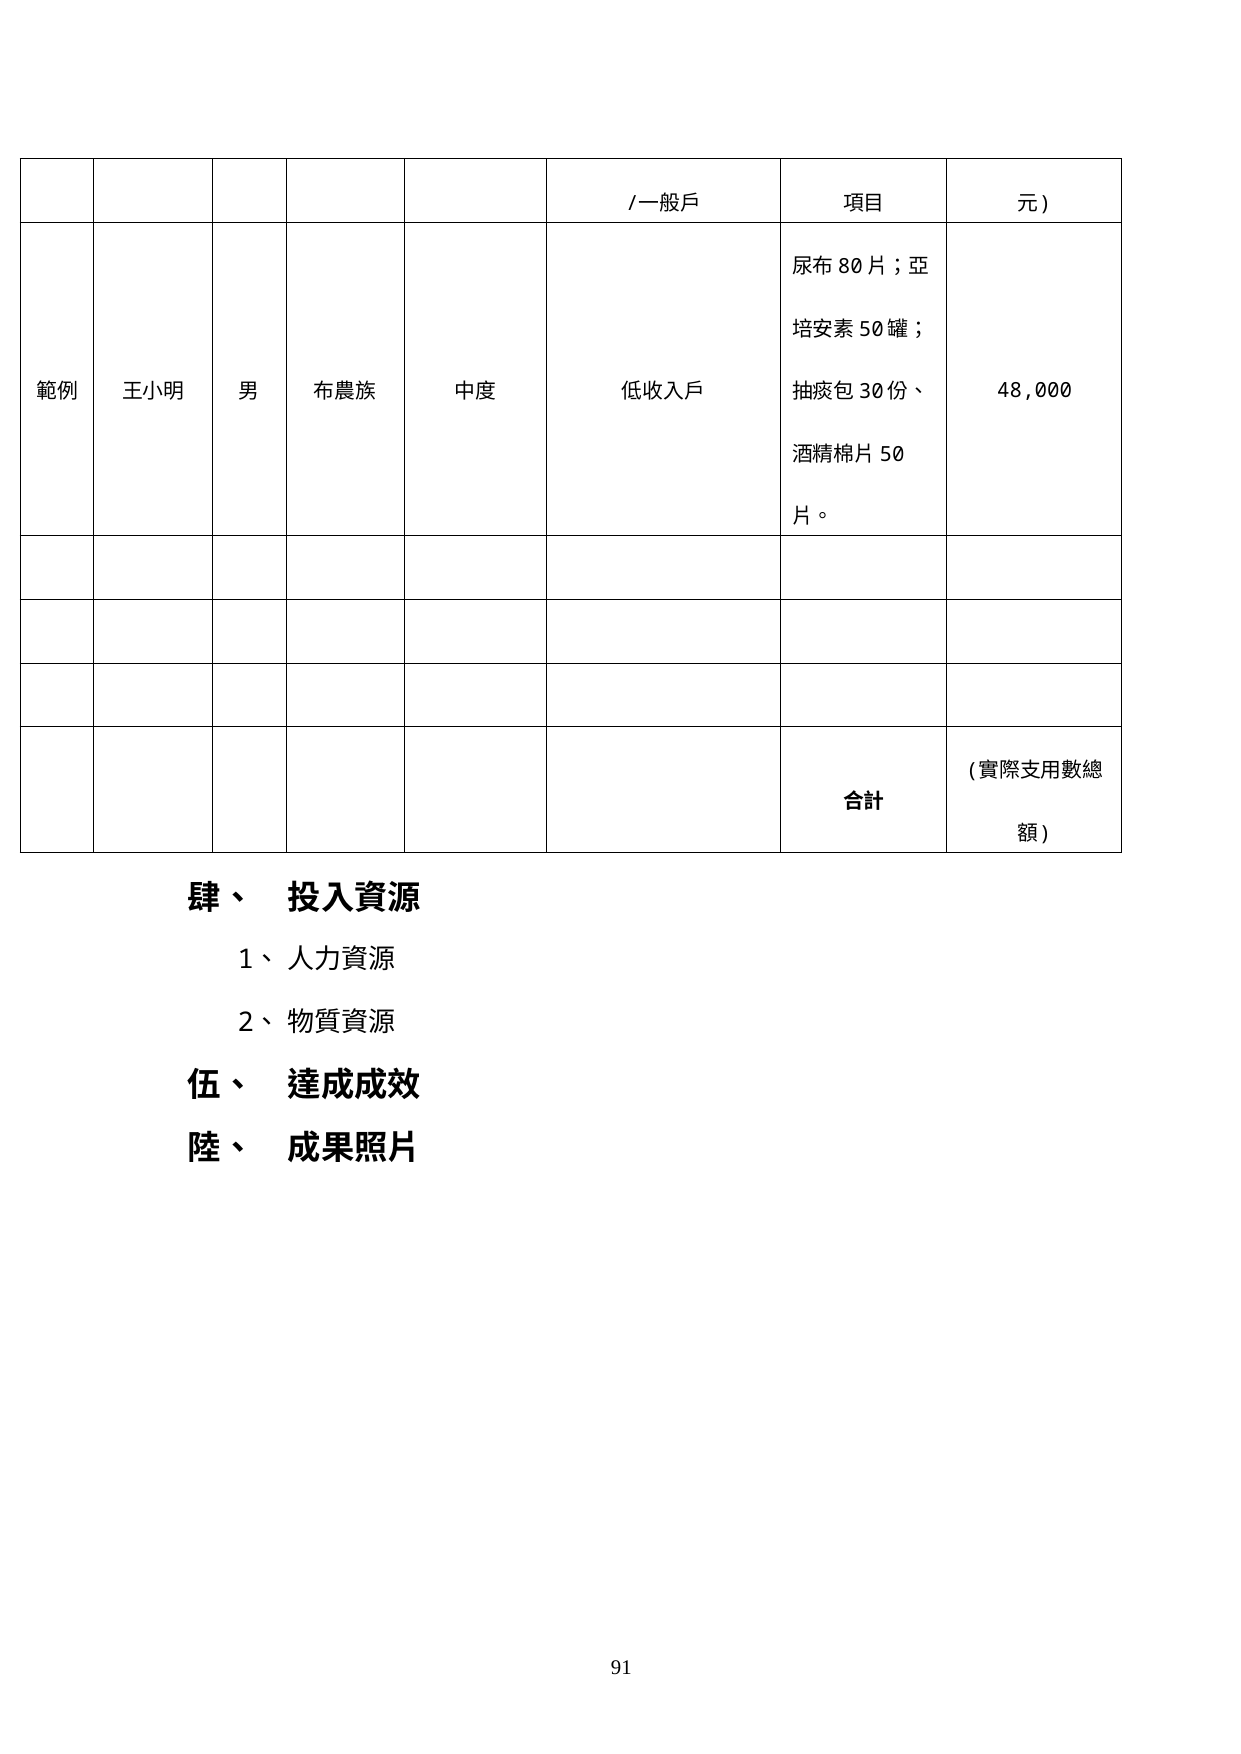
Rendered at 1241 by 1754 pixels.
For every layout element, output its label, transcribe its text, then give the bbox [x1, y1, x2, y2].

table_cell [287, 536, 404, 599]
table_cell 48,000 [947, 223, 1121, 535]
table_header /一般戶 [547, 159, 780, 222]
table_cell [947, 664, 1121, 726]
list 人力資源 [237, 916, 1053, 978]
table_cell [287, 600, 404, 662]
table_cell 王小明 [94, 223, 212, 535]
table_cell 低收入戶 [547, 223, 780, 535]
table_cell [213, 600, 286, 662]
table_cell [547, 727, 780, 852]
table_cell 男 [213, 223, 286, 535]
table_cell [947, 600, 1121, 662]
list 投入資源 [187, 853, 1053, 916]
table_cell [781, 536, 946, 599]
table_cell [213, 536, 286, 599]
table_cell [287, 727, 404, 852]
table_cell [781, 600, 946, 662]
table_cell [405, 727, 546, 852]
table_header [94, 159, 212, 222]
list 達成成效 [187, 1041, 1053, 1103]
table_header [21, 159, 93, 222]
table_cell [781, 664, 946, 726]
table_header [213, 159, 286, 222]
table_cell [405, 600, 546, 662]
table_cell [547, 664, 780, 726]
table_header 項目 [781, 159, 946, 222]
table_cell [547, 600, 780, 662]
table_cell [213, 727, 286, 852]
table_cell [94, 727, 212, 852]
table_cell 範例 [21, 223, 93, 535]
table_cell [21, 536, 93, 599]
table_cell 中度 [405, 223, 546, 535]
table_cell 尿布80片；亞培安素50罐；抽痰包30份、酒精棉片50片。 [781, 223, 946, 535]
table_cell [547, 536, 780, 599]
table_cell [94, 536, 212, 599]
table_cell [947, 536, 1121, 599]
table_cell [21, 727, 93, 852]
table_cell [405, 536, 546, 599]
table_header [287, 159, 404, 222]
table_cell (實際支用數總額) [947, 727, 1121, 852]
table_cell [94, 600, 212, 662]
table_header [405, 159, 546, 222]
table_header 元) [947, 159, 1121, 222]
table_cell 合計 [781, 727, 946, 852]
table_cell [21, 664, 93, 726]
table_cell [213, 664, 286, 726]
table_cell 布農族 [287, 223, 404, 535]
table_cell [405, 664, 546, 726]
list 物質資源 [237, 978, 1053, 1041]
table_cell [287, 664, 404, 726]
table_cell [94, 664, 212, 726]
table_cell [21, 600, 93, 662]
list 成果照片 [187, 1103, 1053, 1166]
